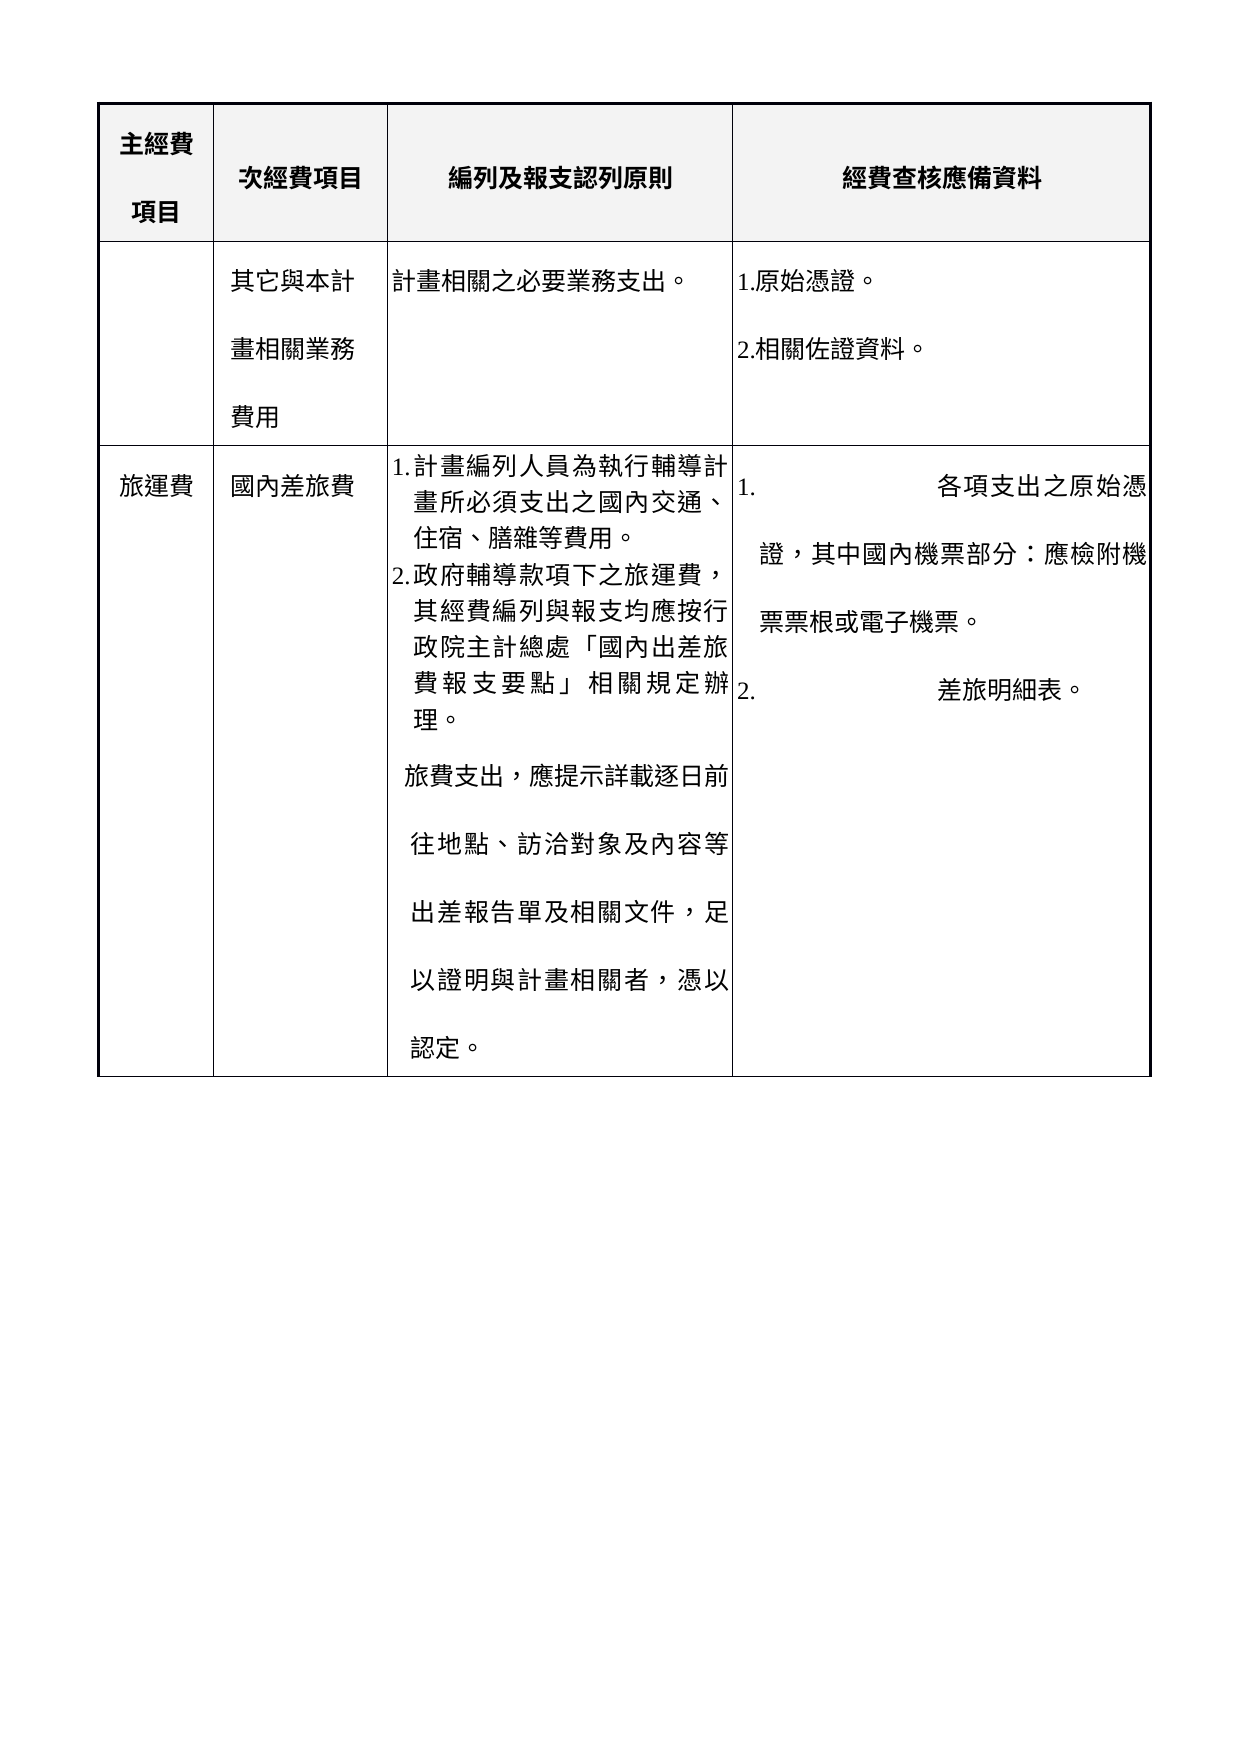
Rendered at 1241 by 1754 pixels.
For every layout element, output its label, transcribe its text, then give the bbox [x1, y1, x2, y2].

table_header 編列及報支認列原則 [388, 105, 732, 241]
table_cell 計畫相關之必要業務支出。 [388, 242, 732, 445]
table_cell 計畫編列人員為執行輔導計畫所必須支出之國內交通、住宿、膳雜等費用。 政府輔導款項下之旅運費，其經費編列與報支均應按行政院主計總處「國內出差旅費報支要點」相關規定辦理。 旅費支出，應提示詳載逐日前往地點、訪洽對象及內容等出差報告單及相關文件，足以證明與計畫相關者，憑以認定。 [388, 446, 732, 1076]
table_cell 國內差旅費 [214, 446, 387, 1076]
table_cell 旅運費 [100, 446, 213, 1076]
table_cell [100, 242, 213, 445]
table_cell 各項支出之原始憑證，其中國內機票部分：應檢附機票票根或電子機票。 差旅明細表。 [733, 446, 1149, 1076]
table_header 次經費項目 [214, 105, 387, 241]
table_header 經費查核應備資料 [733, 105, 1149, 241]
table_header 主經費 項目 [100, 105, 213, 241]
table_cell 其它與本計畫相關業務費用 [214, 242, 387, 445]
table_cell 1.原始憑證。 2.相關佐證資料。 [733, 242, 1149, 445]
